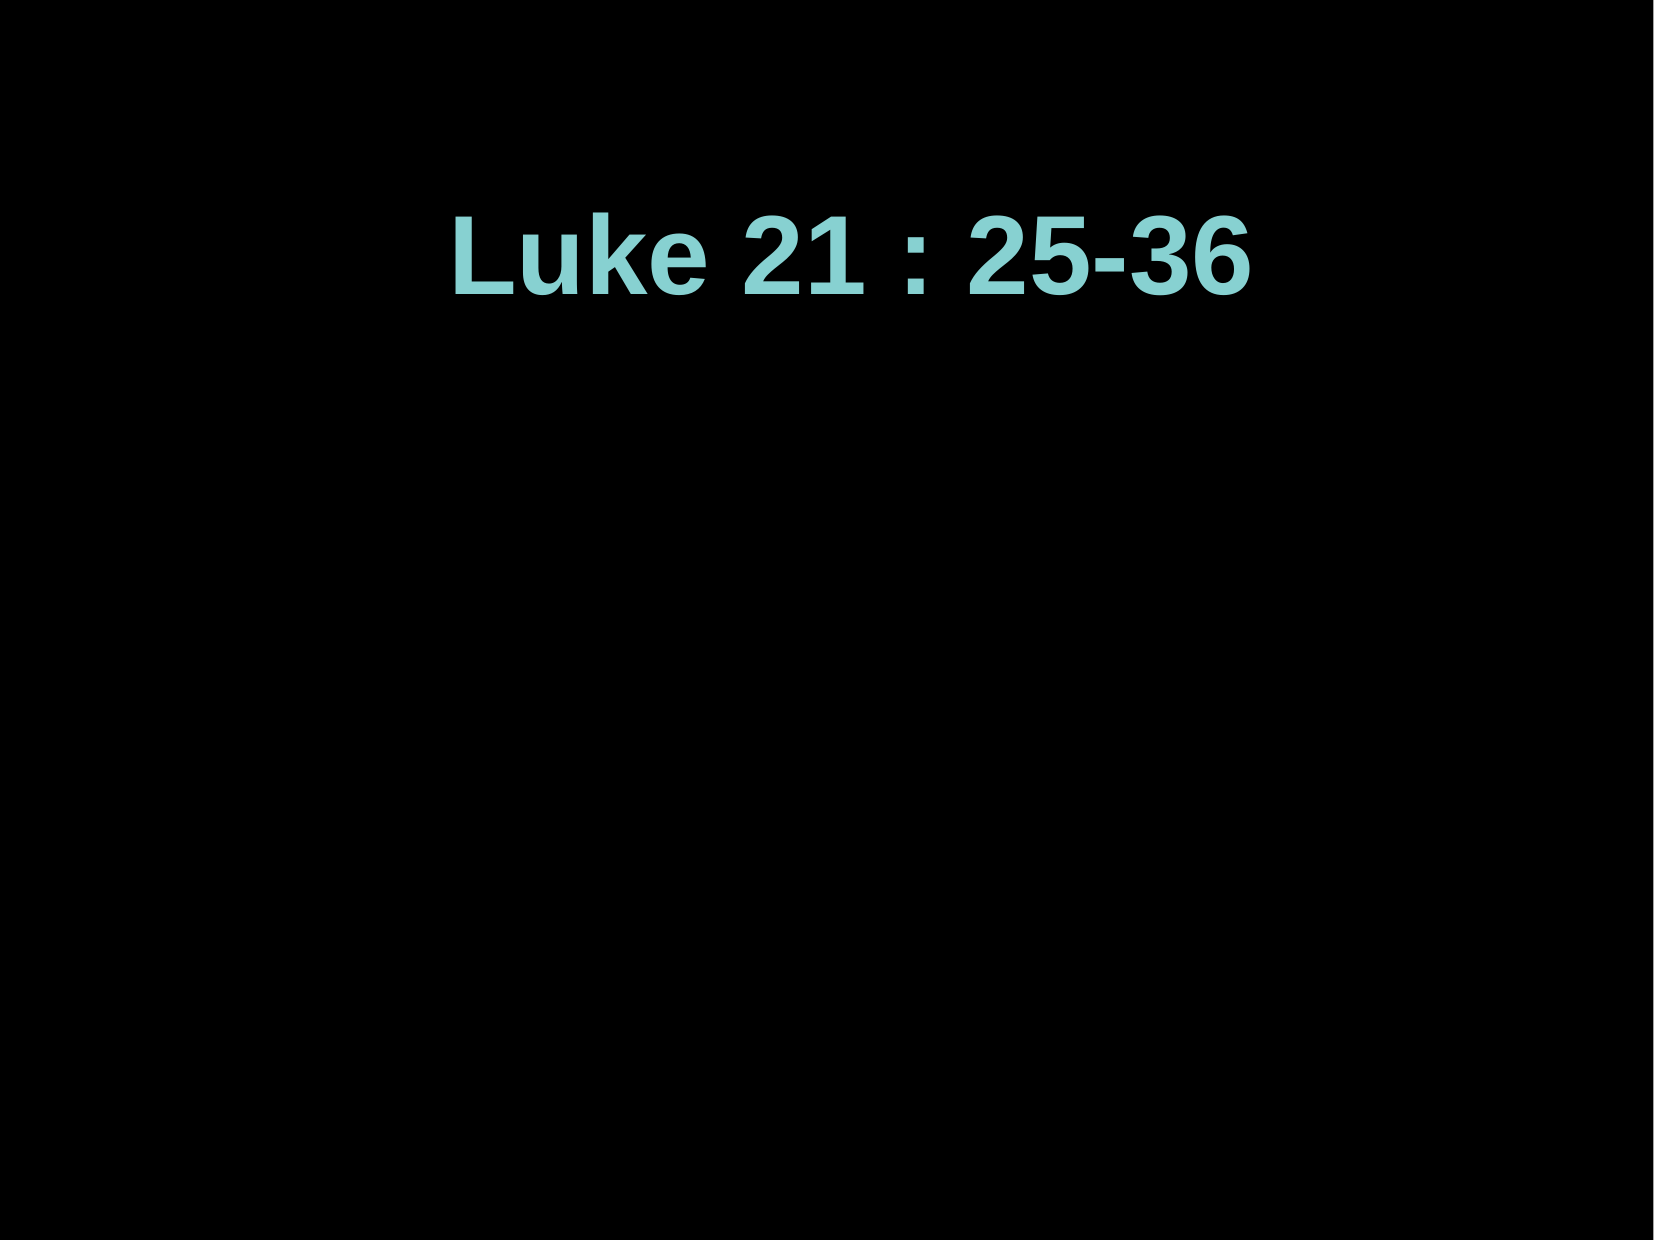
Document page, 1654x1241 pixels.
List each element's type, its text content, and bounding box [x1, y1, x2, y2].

text_box Luke 21 : 25-36 [59, 59, 1603, 1179]
